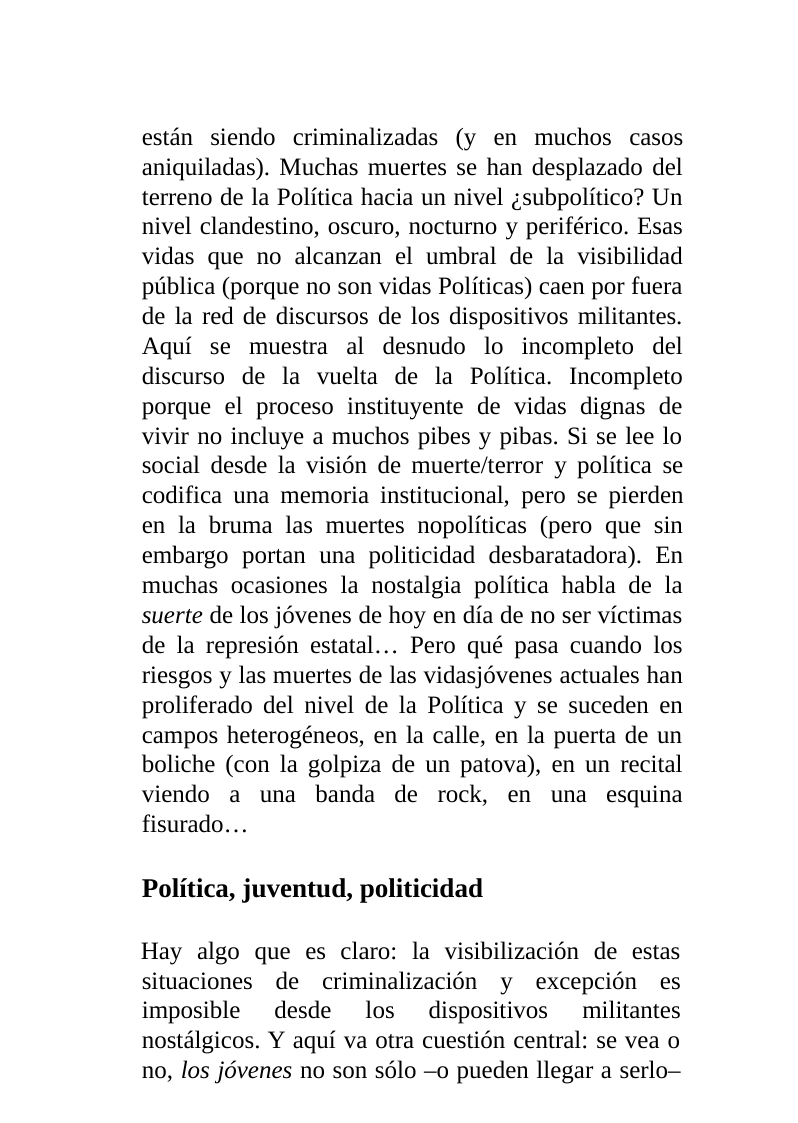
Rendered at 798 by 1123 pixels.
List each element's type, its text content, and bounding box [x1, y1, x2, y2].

text están siendo criminalizadas (y en muchos casos aniquiladas). Muchas muertes se han desplazado del terreno de la Política hacia un nivel ¿subpolítico? Un nivel clandestino, oscuro, nocturno y periférico. Esas vidas que no alcanzan el umbral de la visibilidad pública (porque no son vidas Políticas) caen por fuera de la red de discursos de los dispositivos militantes. Aquí se muestra al desnudo lo incompleto del discurso de la vuelta de la Política. Incompleto porque el proceso instituyente de vidas dignas de vivir no incluye a muchos pibes y pibas. Si se lee lo social desde la visión de muerte/terror y política se codifica una memoria institucional, pero se pierden en la bruma las muertes nopolíticas (pero que sin embargo portan una politicidad desbaratadora). En muchas ocasiones la nostalgia política habla de la suerte de los jóvenes de hoy en día de no ser víctimas de la represión estatal… Pero qué pasa cuando los riesgos y las muertes de las vidasjóvenes actuales han proliferado del nivel de la Política y se suceden en campos heterogéneos, en la calle, en la puerta de un boliche (con la golpiza de un patova), en un recital viendo a una banda de rock, en una esquina fisurado… [141, 122, 683, 838]
text Hay algo que es claro: la visibilización de estas situaciones de criminalización y excepción es imposible desde los dispositivos militantes nostálgicos. Y aquí va otra cuestión central: se vea o no, los jóvenes no son sólo –o pueden llegar a serlo– [141, 936, 681, 1083]
text Política, juventud, politicidad [142, 872, 683, 903]
